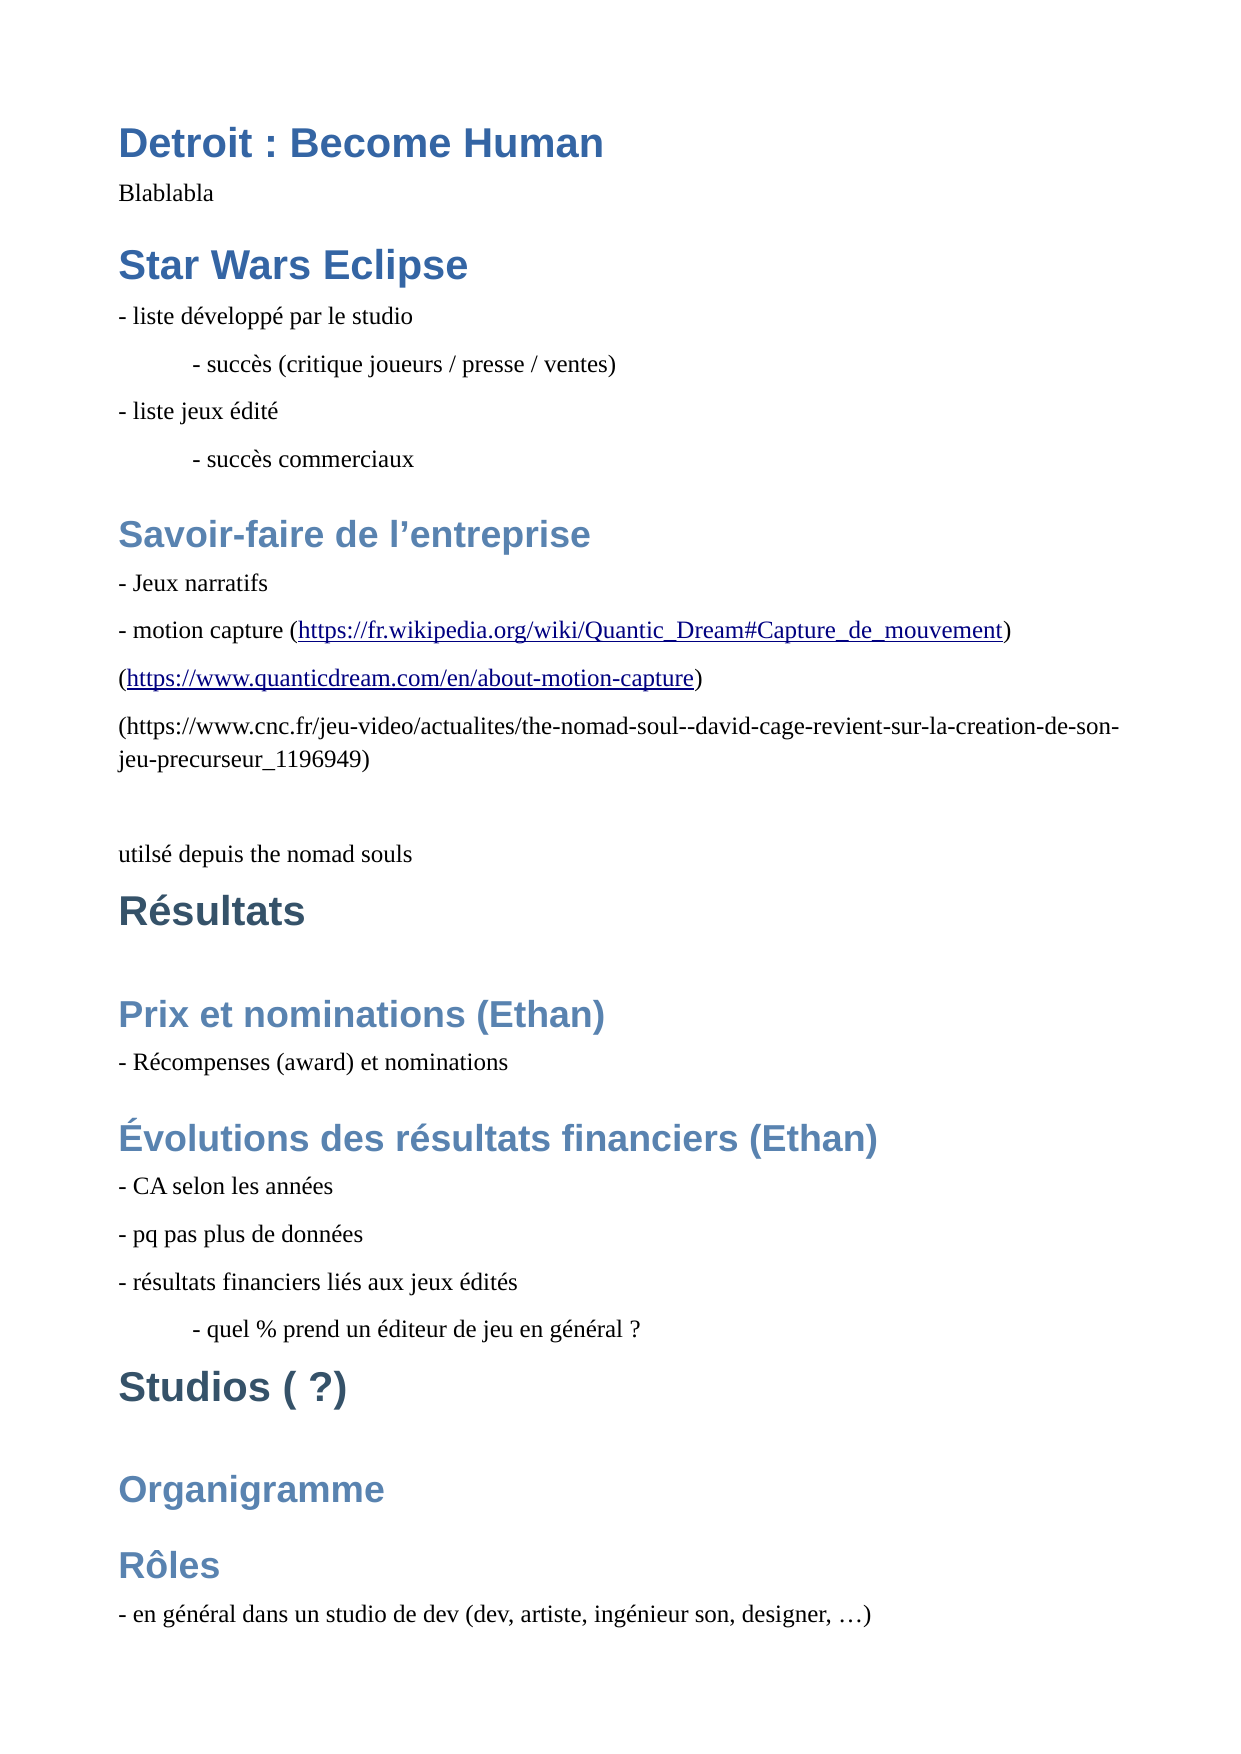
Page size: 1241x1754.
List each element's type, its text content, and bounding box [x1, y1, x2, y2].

text - résultats financiers liés aux jeux édités [118, 1267, 1122, 1295]
subtitle Detroit : Become Human [118, 118, 1122, 166]
subtitle Évolutions des résultats financiers (Ethan) [118, 1116, 1122, 1159]
subtitle Organigramme [118, 1467, 1122, 1510]
text - Récompenses (award) et nominations [118, 1047, 1122, 1076]
subtitle Résultats [118, 887, 1122, 934]
subtitle Star Wars Eclipse [118, 241, 1122, 289]
subtitle Prix et nominations (Ethan) [118, 992, 1122, 1035]
subtitle Savoir-faire de l’entreprise [118, 512, 1122, 556]
text - liste développé par le studio [118, 301, 1122, 330]
text (https://www.quanticdream.com/en/about-motion-capture) [118, 663, 1122, 692]
text - Jeux narratifs [118, 568, 1122, 597]
text utilsé depuis the nomad souls [118, 839, 1122, 868]
text - succès commerciaux [118, 444, 1122, 473]
text - en général dans un studio de dev (dev, artiste, ingénieur son, designer, …) [118, 1599, 1122, 1628]
text - succès (critique joueurs / presse / ventes) [118, 349, 1122, 377]
text Blablabla [118, 178, 1122, 207]
text - liste jeux édité [118, 396, 1122, 425]
text - CA selon les années [118, 1171, 1122, 1200]
subtitle Rôles [118, 1543, 1122, 1587]
text - pq pas plus de données [118, 1219, 1122, 1248]
text (https://www.cnc.fr/jeu-video/actualites/the-nomad-soul--david-cage-revient-sur-la-creation-de-son-jeu-precurseur_1196949) [118, 711, 1122, 773]
subtitle Studios ( ?) [118, 1362, 1122, 1410]
text - motion capture (https://fr.wikipedia.org/wiki/Quantic_Dream#Capture_de_mouvement) [118, 616, 1122, 644]
text - quel % prend un éditeur de jeu en général ? [118, 1314, 1122, 1343]
